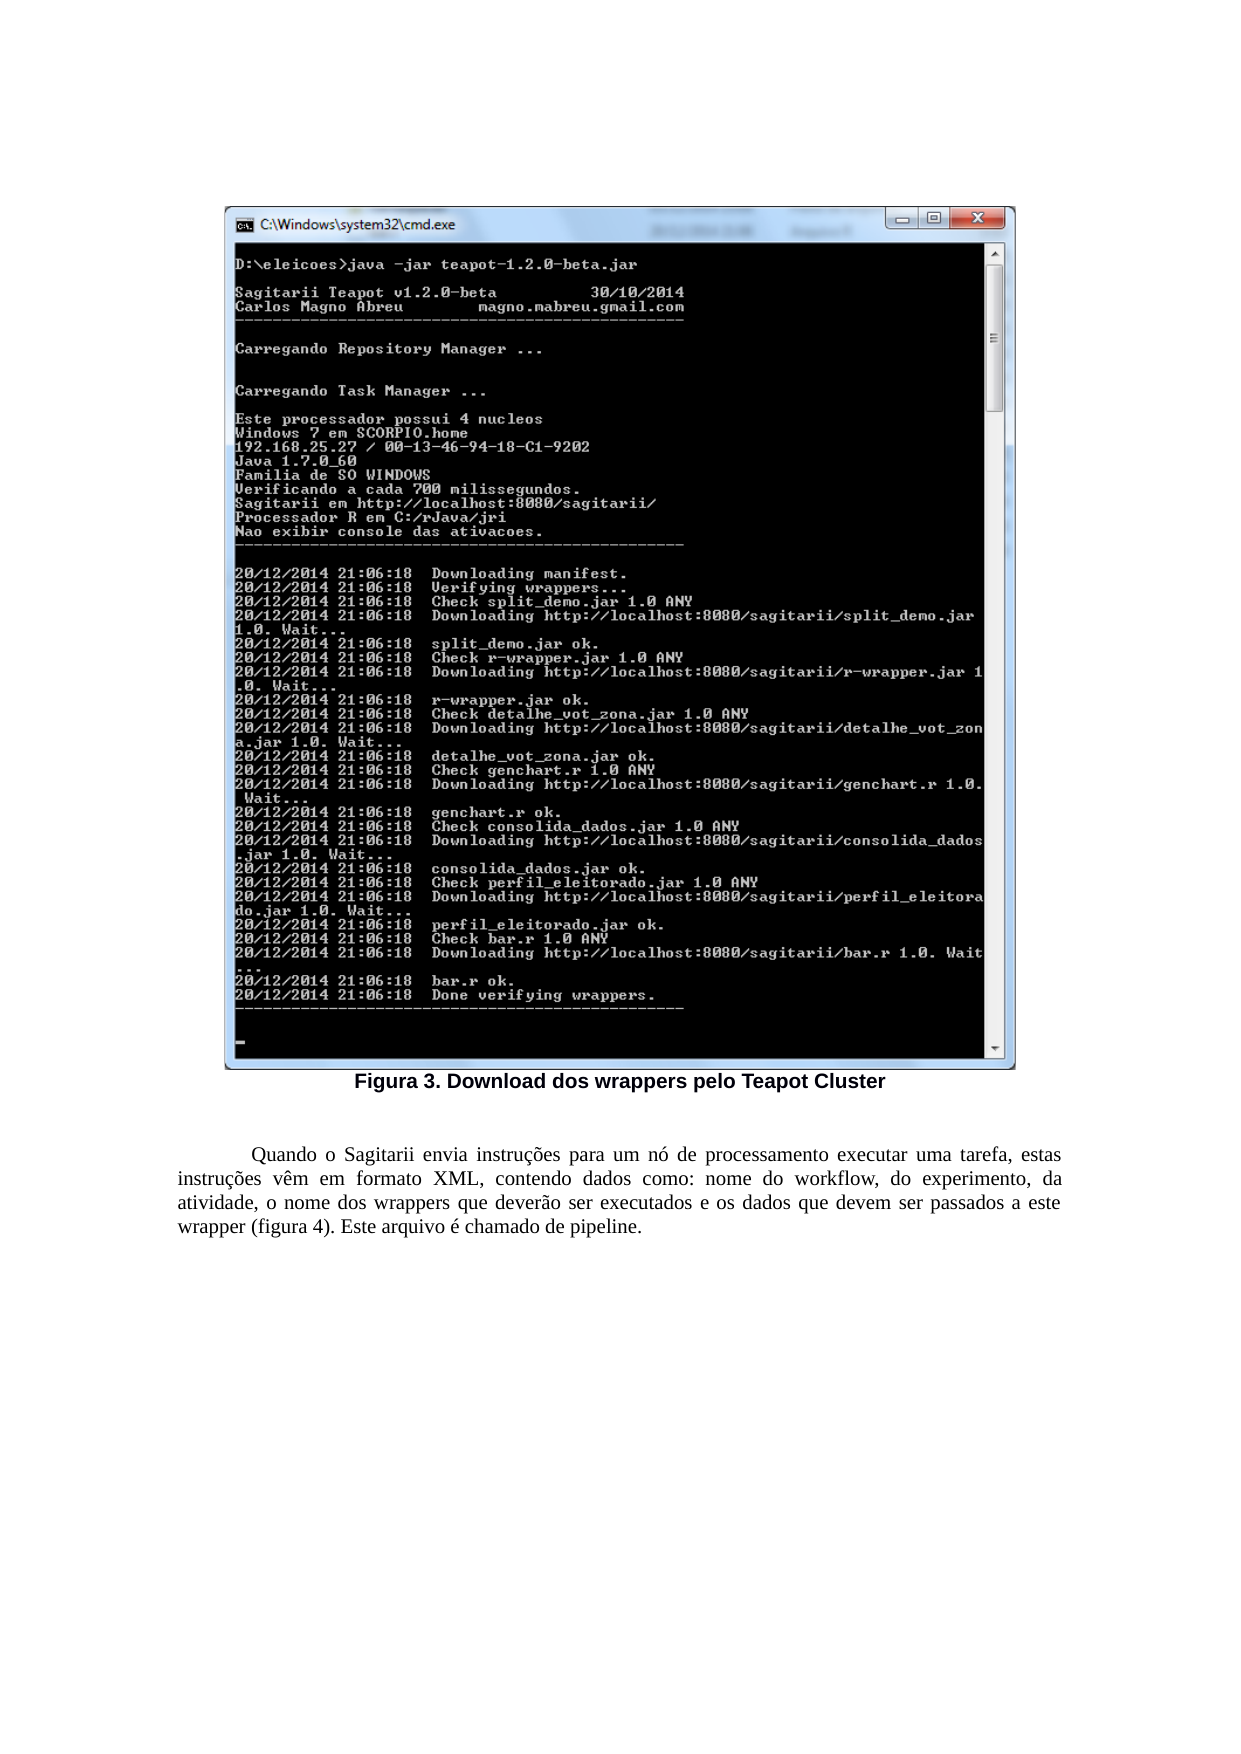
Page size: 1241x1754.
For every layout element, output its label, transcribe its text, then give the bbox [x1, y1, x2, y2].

picture [224, 206, 1016, 1070]
text Figura 3. Download dos wrappers pelo Teapot Cluster [224, 1070, 1016, 1093]
text Quando o Sagitarii envia instruções para um nó de processamento executar uma tarefa, estas instruções vêm em formato XML, contendo dados como: nome do workflow, do experimento, da atividade, o nome dos wrappers que deverão ser executados e os dados que devem ser passados a este wrapper (figura 4). Este arquivo é chamado de pipeline. [177, 1142, 1063, 1238]
